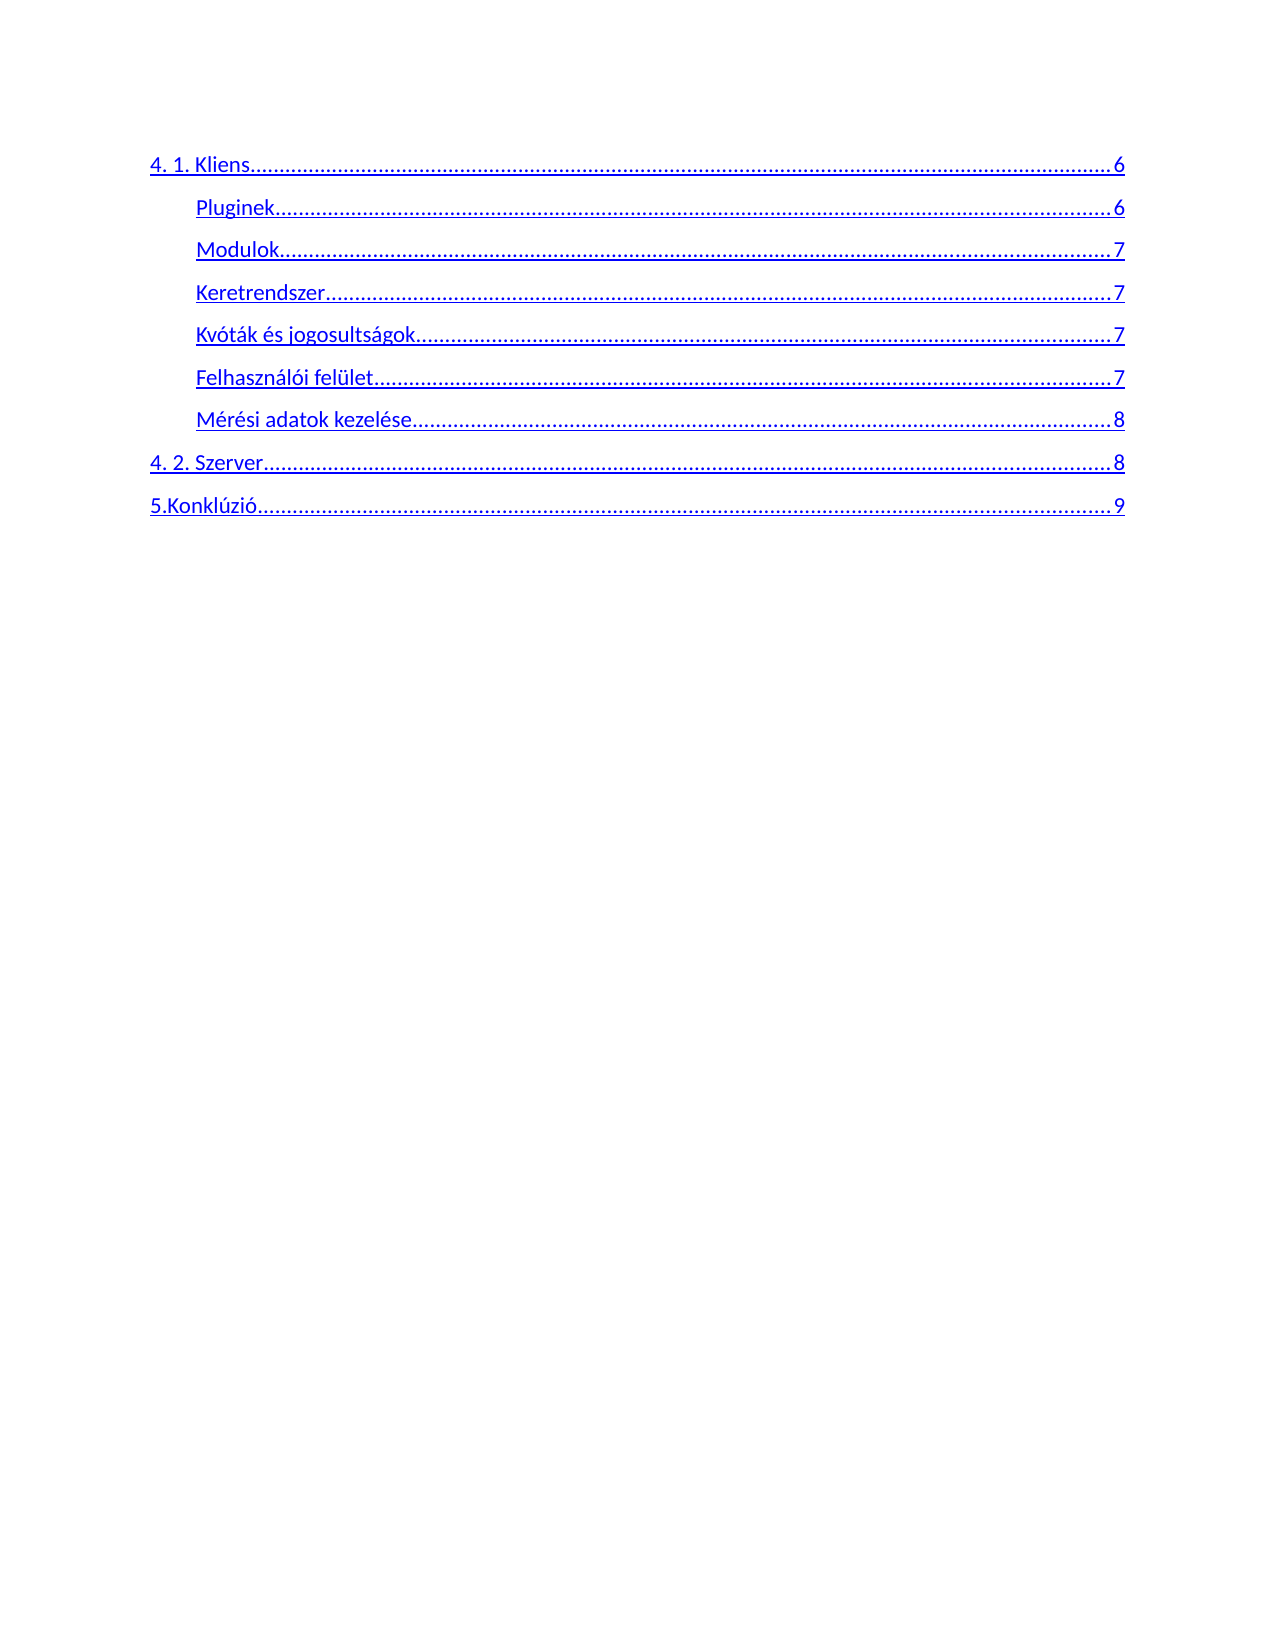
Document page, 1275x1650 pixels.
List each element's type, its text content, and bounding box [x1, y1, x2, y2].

text Keretrendszer 7 [196, 278, 1125, 302]
text 5.Konklúzió 9 [150, 491, 1125, 515]
text Pluginek 6 [196, 193, 1125, 217]
text Kvóták és jogosultságok 7 [196, 320, 1125, 344]
text 4. 1. Kliens 6 [150, 150, 1125, 174]
text Felhasználói felület 7 [196, 363, 1125, 387]
text Mérési adatok kezelése 8 [196, 406, 1125, 430]
text 4. 2. Szerver 8 [150, 448, 1125, 472]
text Modulok 7 [196, 235, 1125, 259]
